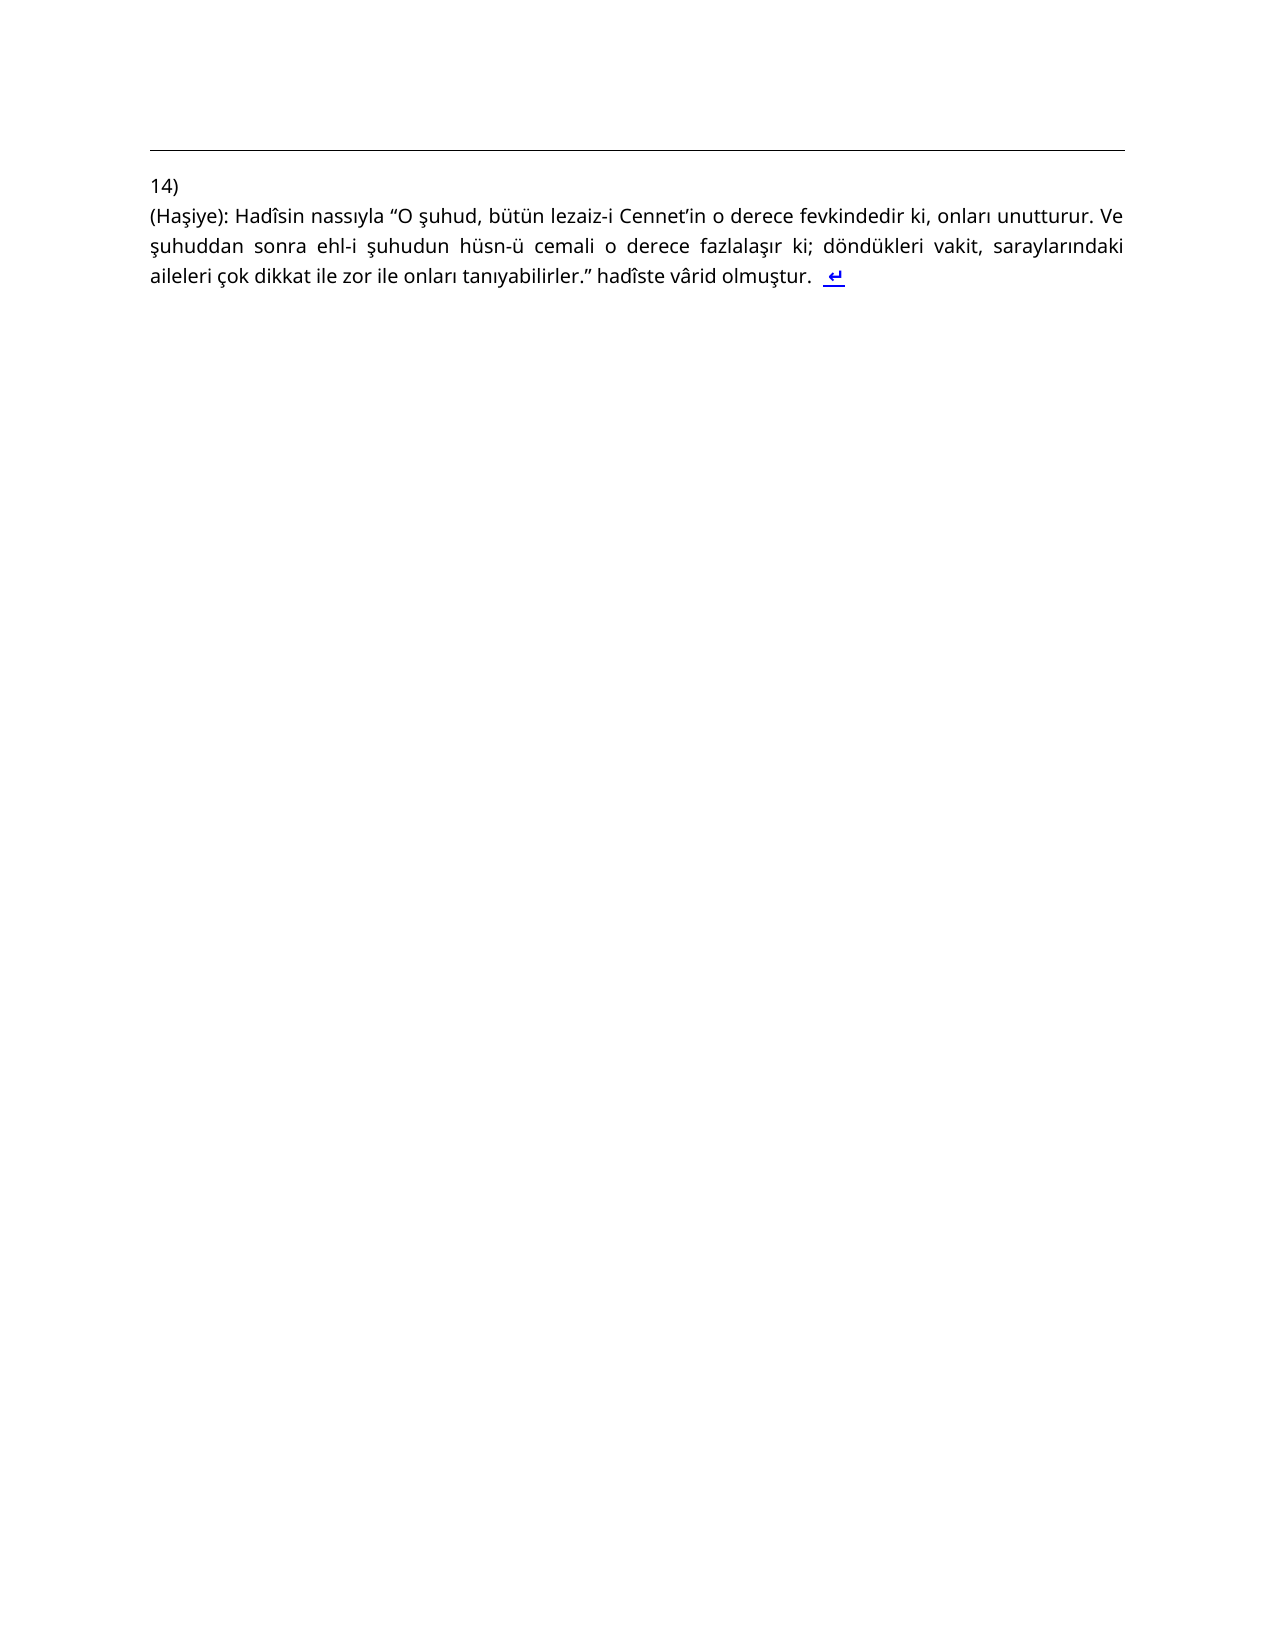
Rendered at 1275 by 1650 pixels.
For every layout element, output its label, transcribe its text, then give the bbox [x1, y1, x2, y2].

text 14) [150, 151, 1125, 199]
text (Haşiye): Hadîsin nassıyla “O şuhud, bütün lezaiz-i Cennet’in o derece fevkindedir ki, onları unutturur. Ve şuhuddan sonra ehl-i şuhudun hüsn-ü cemali o derece fazlalaşır ki; döndükleri vakit, saraylarındaki aileleri çok dikkat ile zor ile onları tanıyabilirler.” hadîste vârid olmuştur. ↵ [150, 199, 1125, 289]
